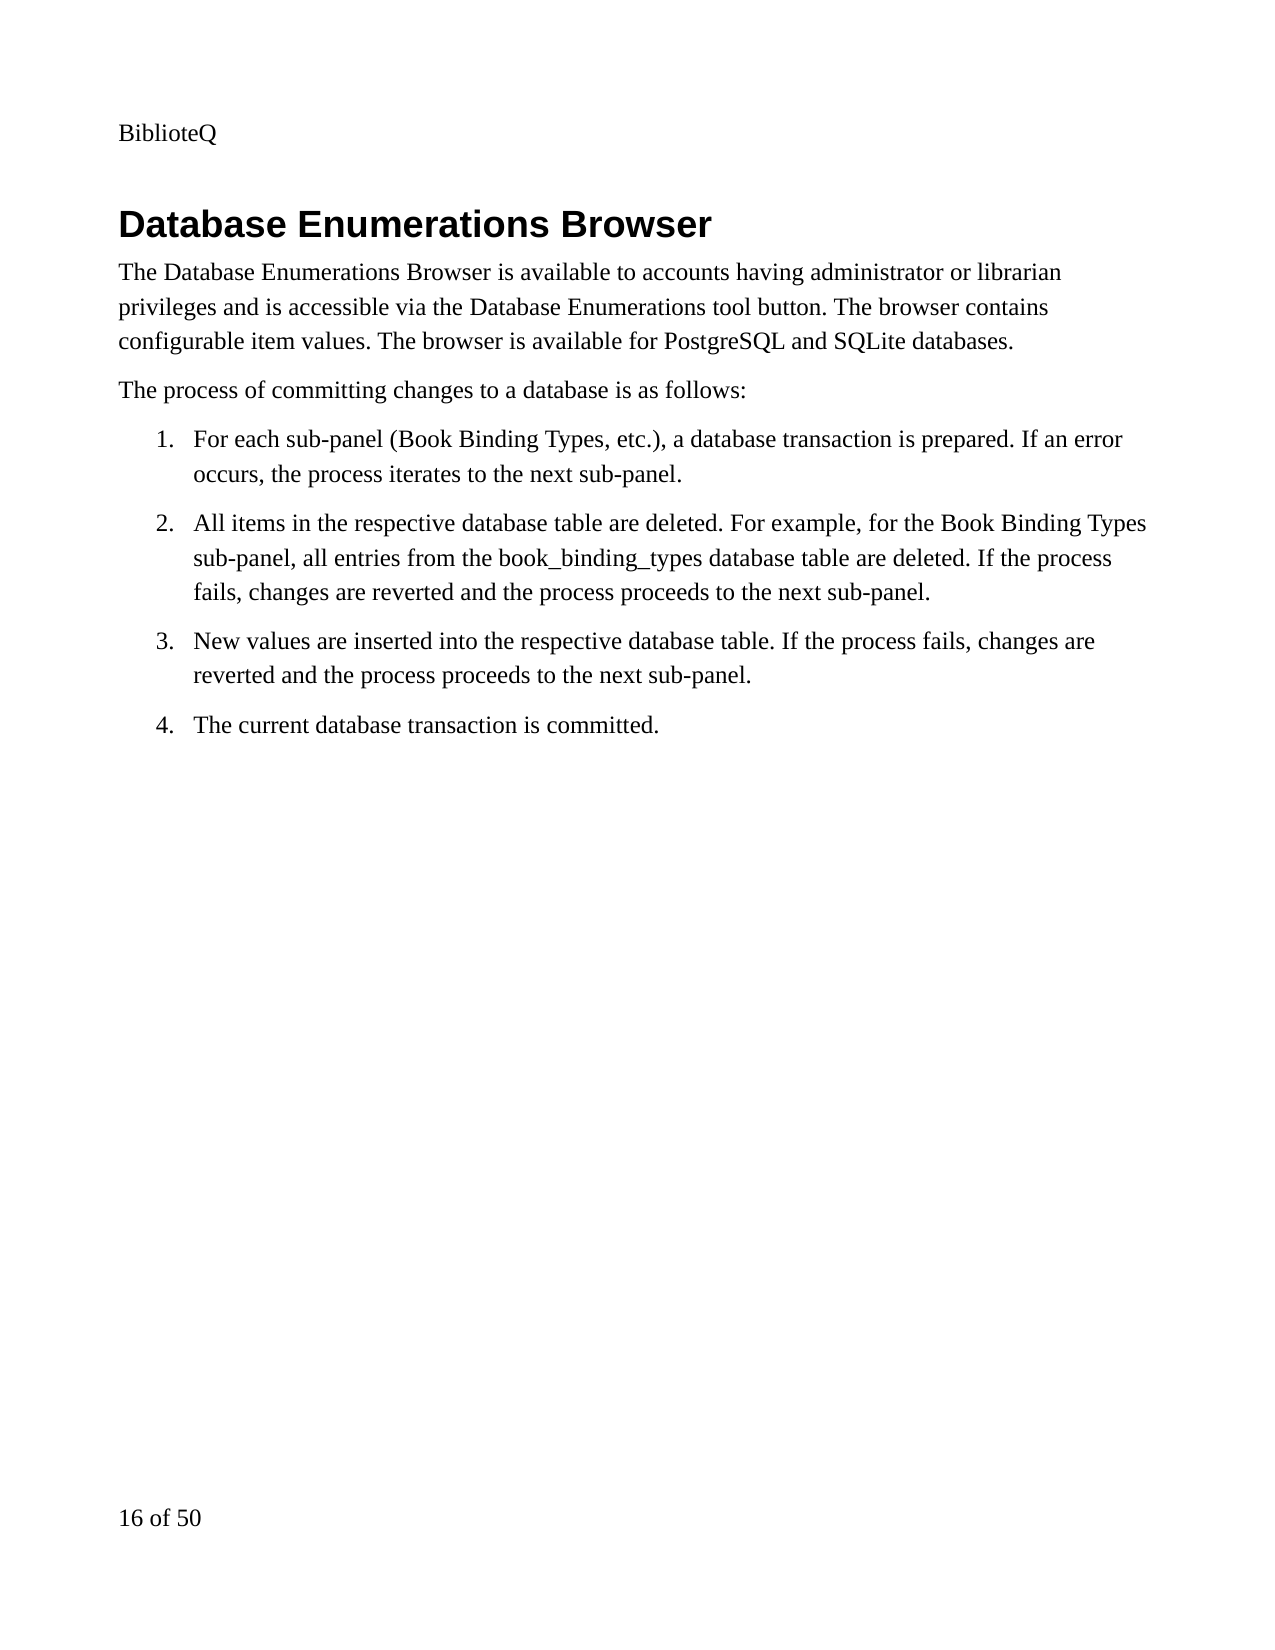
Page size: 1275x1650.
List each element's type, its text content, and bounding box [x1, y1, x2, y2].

list New values are inserted into the respective database table. If the process fails, changes are reverted and the process proceeds to the next sub-panel. [156, 626, 1157, 689]
list For each sub-panel (Book Binding Types, etc.), a database transaction is prepared. If an error occurs, the process iterates to the next sub-panel. [156, 424, 1157, 488]
list All items in the respective database table are deleted. For example, for the Book Binding Types sub-panel, all entries from the book_binding_types database table are deleted. If the process fails, changes are reverted and the process proceeds to the next sub-panel. [156, 508, 1157, 606]
list The current database transaction is committed. [156, 710, 1157, 738]
text The process of committing changes to a database is as follows: [118, 376, 1157, 404]
text The Database Enumerations Browser is available to accounts having administrator or librarian privileges and is accessible via the Database Enumerations tool button. The browser contains configurable item values. The browser is available for PostgreSQL and SQLite databases. [118, 257, 1157, 355]
subtitle Database Enumerations Browser [118, 201, 1157, 245]
